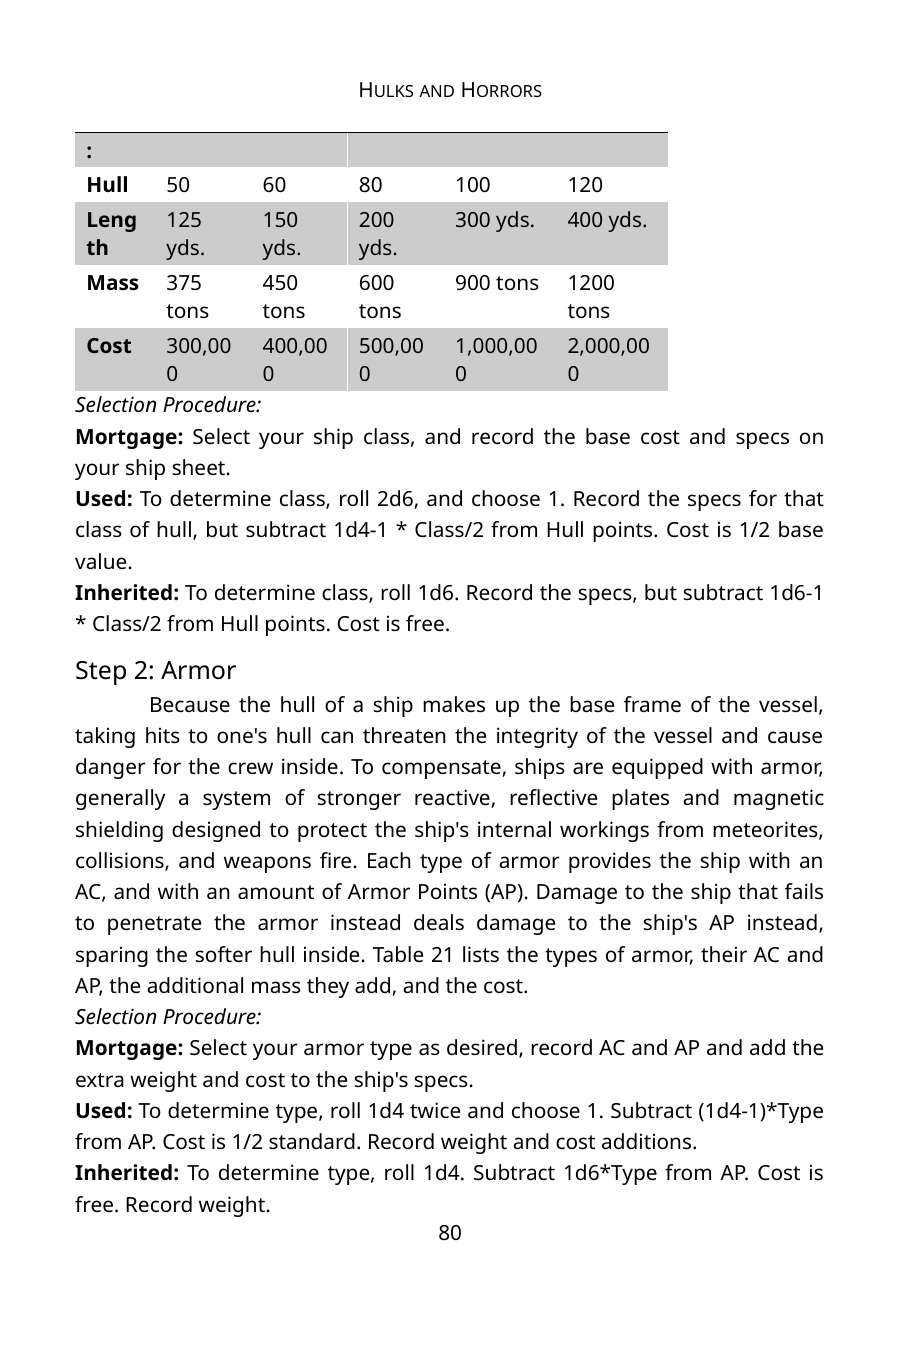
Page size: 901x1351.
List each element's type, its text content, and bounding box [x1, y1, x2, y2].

table_cell [556, 133, 668, 167]
table_cell [348, 133, 444, 167]
table_cell 50 [155, 168, 251, 202]
table_cell 80 [348, 168, 444, 202]
table_cell 125 yds. [155, 202, 251, 265]
text Mortgage: Select your ship class, and record the base cost and specs on your ship sheet. [75, 422, 825, 482]
text Selection Procedure: [75, 391, 825, 419]
table_cell 150 yds. [251, 202, 347, 265]
table_cell 60 [251, 168, 347, 202]
table_cell [155, 133, 251, 167]
table_cell Hull [75, 168, 155, 202]
text Used: To determine class, roll 2d6, and choose 1. Record the specs for that class of hull, but subtract 1d4-1 * Class/2 from Hull points. Cost is 1/2 base value. [75, 484, 825, 575]
text Inherited: To determine type, roll 1d4. Subtract 1d6*Type from AP. Cost is free. Record weight. [75, 1158, 825, 1218]
text Selection Procedure: [75, 1002, 825, 1031]
table_cell : [75, 133, 155, 167]
table_cell Length [75, 202, 155, 265]
text Mortgage: Select your armor type as desired, record AC and AP and add the extra weight and cost to the ship's specs. [75, 1033, 825, 1093]
text Inherited: To determine class, roll 1d6. Record the specs, but subtract 1d6-1 * Class/2 from Hull points. Cost is free. [75, 578, 825, 638]
table_cell 120 [556, 168, 668, 202]
table_cell 900 tons [444, 265, 556, 328]
table_cell 600 tons [348, 265, 444, 328]
table_cell 200 yds. [348, 202, 444, 265]
table_cell Cost [75, 328, 155, 391]
text Used: To determine type, roll 1d4 twice and choose 1. Subtract (1d4-1)*Type from AP. Cost is 1/2 standard. Record weight and cost additions. [75, 1096, 825, 1156]
table_cell 450 tons [251, 265, 347, 328]
table_cell Mass [75, 265, 155, 328]
table_cell 375 tons [155, 265, 251, 328]
table_cell 100 [444, 168, 556, 202]
table_cell 2,000,000 [556, 328, 668, 391]
table_cell 400,000 [251, 328, 347, 391]
table_cell [251, 133, 347, 167]
table_cell 1,000,000 [444, 328, 556, 391]
table_cell 500,000 [348, 328, 444, 391]
table_cell 300 yds. [444, 202, 556, 265]
table_cell [444, 133, 556, 167]
subtitle Step 2: Armor [75, 653, 825, 687]
table_cell 400 yds. [556, 202, 668, 265]
table_cell 1200 tons [556, 265, 668, 328]
text Because the hull of a ship makes up the base frame of the vessel, taking hits to one's hull can threaten the integrity of the vessel and cause danger for the crew inside. To compensate, ships are equipped with armor, generally a system of stronger reactive, reflective plates and magnetic shielding designed to protect the ship's internal workings from meteorites, collisions, and weapons fire. Each type of armor provides the ship with an AC, and with an amount of Armor Points (AP). Damage to the ship that fails to penetrate the armor instead deals damage to the ship's AP instead, sparing the softer hull inside. Table 21 lists the types of armor, their AC and AP, the additional mass they add, and the cost. [75, 690, 825, 999]
table_cell 300,000 [155, 328, 251, 391]
